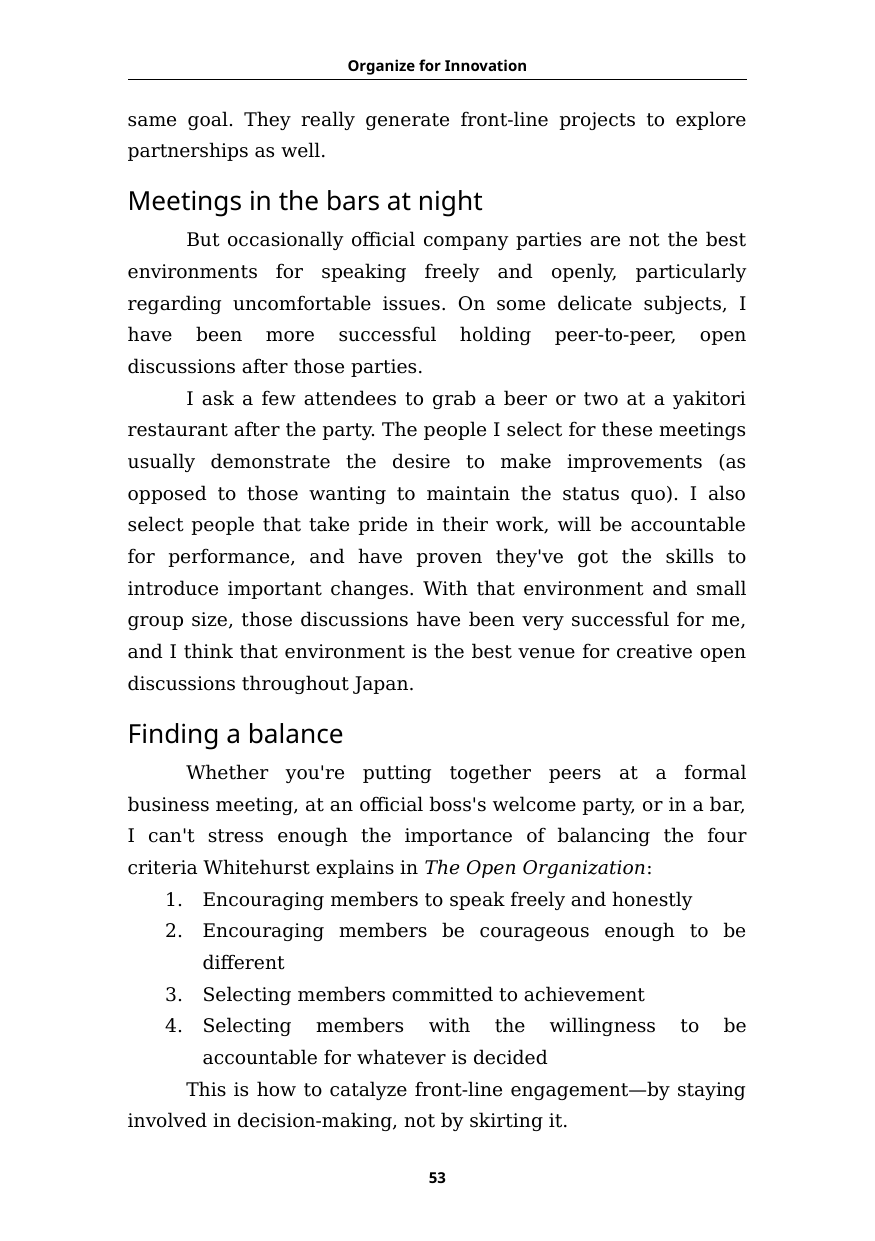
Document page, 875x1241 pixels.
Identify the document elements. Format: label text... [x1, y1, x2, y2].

text This is how to catalyze front-line engagement—by staying involved in decision-making, not by skirting it. [127, 1078, 747, 1132]
text But occasionally official company parties are not the best environments for speaking freely and openly, particularly regarding uncomfortable issues. On some delicate subjects, I have been more successful holding peer-to-peer, open discussions after those parties. [127, 229, 747, 378]
subtitle Finding a balance [127, 719, 747, 749]
list Encouraging members to speak freely and honestly [165, 888, 747, 910]
list Encouraging members be courageous enough to be different [165, 920, 747, 974]
text I ask a few attendees to grab a beer or two at a yakitori restaurant after the party. The people I select for these meetings usually demonstrate the desire to make improvements (as opposed to those wanting to maintain the status quo). I also select people that take pride in their work, will be accountable for performance, and have proven they've got the skills to introduce important changes. With that environment and small group size, those discussions have been very successful for me, and I think that environment is the best venue for creative open discussions throughout Japan. [127, 388, 747, 695]
text Whether you're putting together peers at a formal business meeting, at an official boss's welcome party, or in a bar, I can't stress enough the importance of balancing the four criteria Whitehurst explains in The Open Organization: [127, 762, 747, 879]
subtitle Meetings in the bars at night [127, 187, 747, 217]
text same goal. They really generate front-line projects to explore partnerships as well. [127, 109, 747, 162]
list Selecting members committed to achievement [165, 983, 747, 1005]
list Selecting members with the willingness to be accountable for whatever is decided [165, 1015, 747, 1069]
